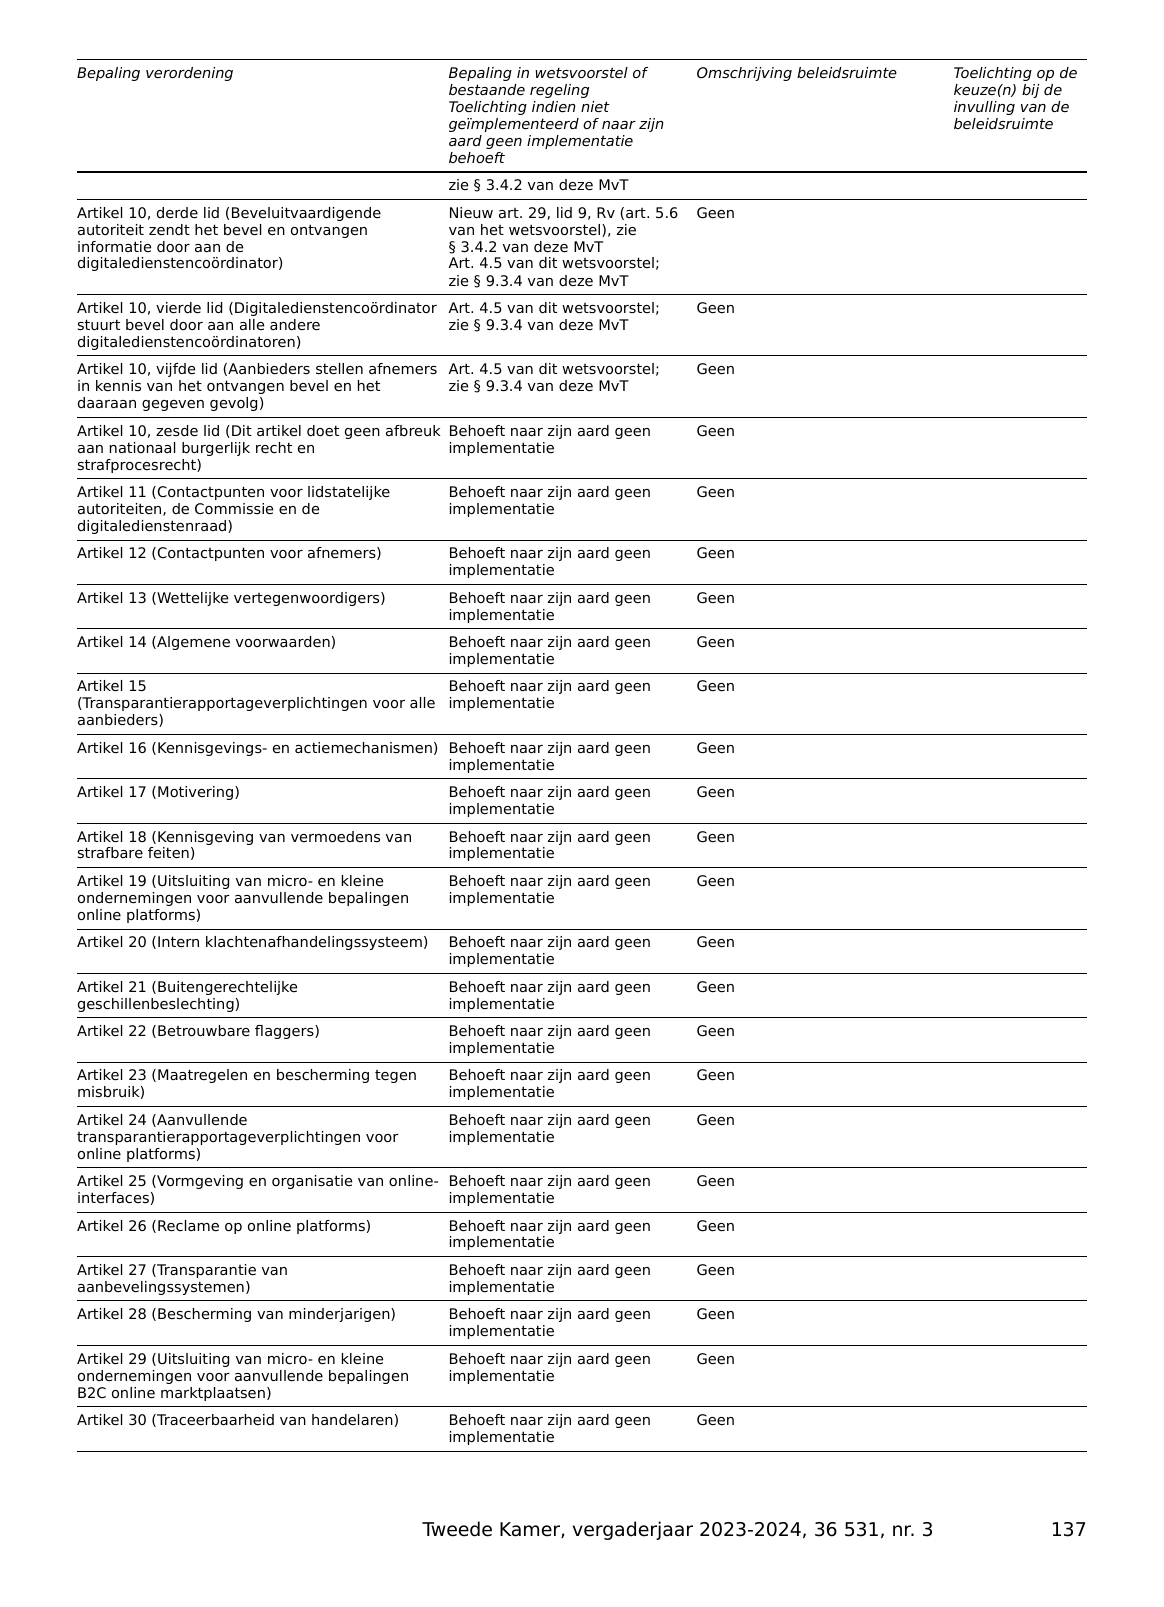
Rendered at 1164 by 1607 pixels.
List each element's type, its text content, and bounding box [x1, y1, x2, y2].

table_cell Geen [691, 1018, 947, 1062]
table_cell [947, 735, 1087, 778]
table_cell [947, 356, 1087, 417]
table_cell Behoeft naar zijn aard geen implementatie [443, 1168, 691, 1212]
table_cell Art. 4.5 van dit wetsvoorstel; zie § 9.3.4 van deze MvT [443, 356, 691, 417]
table_cell [947, 173, 1087, 199]
table_cell Behoeft naar zijn aard geen implementatie [443, 1018, 691, 1062]
table_cell Behoeft naar zijn aard geen implementatie [443, 1346, 691, 1406]
table_cell Behoeft naar zijn aard geen implementatie [443, 779, 691, 823]
table_cell Artikel 21 (Buitengerechtelijke geschillenbeslechting) [77, 974, 442, 1017]
table_cell Art. 4.5 van dit wetsvoorstel; zie § 9.3.4 van deze MvT [443, 295, 691, 355]
table_cell [947, 418, 1087, 478]
table_cell Geen [691, 930, 947, 973]
table_cell Geen [691, 1257, 947, 1300]
table_cell Artikel 25 (Vormgeving en organisatie van online-interfaces) [77, 1168, 442, 1212]
table_cell [947, 824, 1087, 867]
table_cell [947, 868, 1087, 928]
table_cell Geen [691, 1168, 947, 1212]
table_header Omschrijving beleidsruimte [691, 60, 947, 171]
table_cell Geen [691, 1213, 947, 1256]
table_cell [947, 1407, 1087, 1451]
table_cell Geen [691, 479, 947, 539]
table_cell [947, 1018, 1087, 1062]
table_cell Artikel 12 (Contactpunten voor afnemers) [77, 541, 442, 584]
table_cell Artikel 28 (Bescherming van minderjarigen) [77, 1301, 442, 1345]
table_cell Geen [691, 674, 947, 734]
table_cell Geen [691, 1407, 947, 1451]
table_header Bepaling in wetsvoorstel of bestaande regeling Toelichting indien niet geïmplementeerd of naar zijn aard geen implementatie behoeft [443, 60, 691, 171]
table_cell Behoeft naar zijn aard geen implementatie [443, 868, 691, 928]
table_cell Behoeft naar zijn aard geen implementatie [443, 974, 691, 1017]
table_cell Artikel 30 (Traceerbaarheid van handelaren) [77, 1407, 442, 1451]
table_header Toelichting op de keuze(n) bij de invulling van de beleidsruimte [947, 60, 1087, 171]
table_header Bepaling verordening [77, 60, 442, 171]
table_cell [947, 930, 1087, 973]
table_cell [947, 541, 1087, 584]
table_cell Artikel 16 (Kennisgevings- en actiemechanismen) [77, 735, 442, 778]
table_cell Geen [691, 585, 947, 628]
table_cell Behoeft naar zijn aard geen implementatie [443, 585, 691, 628]
table_cell [947, 1301, 1087, 1345]
table_cell Behoeft naar zijn aard geen implementatie [443, 1407, 691, 1451]
table_cell zie § 3.4.2 van deze MvT [443, 173, 691, 199]
table_cell Geen [691, 356, 947, 417]
table_cell Behoeft naar zijn aard geen implementatie [443, 674, 691, 734]
table_cell Behoeft naar zijn aard geen implementatie [443, 1301, 691, 1345]
table_cell Behoeft naar zijn aard geen implementatie [443, 418, 691, 478]
table_cell Artikel 26 (Reclame op online platforms) [77, 1213, 442, 1256]
table_cell [947, 1063, 1087, 1106]
table_cell [947, 1213, 1087, 1256]
table_cell Nieuw art. 29, lid 9, Rv (art. 5.6 van het wetsvoorstel), zie § 3.4.2 van deze MvT Art. 4.5 van dit wetsvoorstel; zie § 9.3.4 van deze MvT [443, 200, 691, 294]
table_cell [947, 674, 1087, 734]
table_cell Behoeft naar zijn aard geen implementatie [443, 930, 691, 973]
table_cell Geen [691, 200, 947, 294]
table_cell Behoeft naar zijn aard geen implementatie [443, 1107, 691, 1167]
table_cell Artikel 22 (Betrouwbare flaggers) [77, 1018, 442, 1062]
table_cell Artikel 20 (Intern klachtenafhandelingssysteem) [77, 930, 442, 973]
table_cell Artikel 18 (Kennisgeving van vermoedens van strafbare feiten) [77, 824, 442, 867]
table_cell Behoeft naar zijn aard geen implementatie [443, 629, 691, 673]
table_cell Geen [691, 629, 947, 673]
table_cell [947, 1107, 1087, 1167]
table_cell [947, 779, 1087, 823]
table_cell Geen [691, 418, 947, 478]
table_cell Artikel 17 (Motivering) [77, 779, 442, 823]
table_cell Artikel 23 (Maatregelen en bescherming tegen misbruik) [77, 1063, 442, 1106]
table_cell Geen [691, 735, 947, 778]
table_cell Artikel 27 (Transparantie van aanbevelingssystemen) [77, 1257, 442, 1300]
table_cell [77, 173, 442, 199]
table_cell Behoeft naar zijn aard geen implementatie [443, 824, 691, 867]
table_cell [947, 1346, 1087, 1406]
table_cell Geen [691, 1063, 947, 1106]
table_cell Geen [691, 1301, 947, 1345]
table_cell [947, 585, 1087, 628]
table_cell Behoeft naar zijn aard geen implementatie [443, 541, 691, 584]
table_cell Geen [691, 779, 947, 823]
table_cell Behoeft naar zijn aard geen implementatie [443, 1257, 691, 1300]
table_cell [947, 295, 1087, 355]
table_cell Artikel 24 (Aanvullende transparantierapportageverplichtingen voor online platforms) [77, 1107, 442, 1167]
table_cell Artikel 10, vierde lid (Digitaledienstencoördinator stuurt bevel door aan alle andere digitaledienstencoördinatoren) [77, 295, 442, 355]
table_cell Artikel 10, vijfde lid (Aanbieders stellen afnemers in kennis van het ontvangen bevel en het daaraan gegeven gevolg) [77, 356, 442, 417]
table_cell Artikel 15 (Transparantierapportageverplichtingen voor alle aanbieders) [77, 674, 442, 734]
table_cell Geen [691, 541, 947, 584]
table_cell Behoeft naar zijn aard geen implementatie [443, 1063, 691, 1106]
table_cell [947, 974, 1087, 1017]
table_cell [947, 200, 1087, 294]
table_cell [947, 1257, 1087, 1300]
table_cell Behoeft naar zijn aard geen implementatie [443, 479, 691, 539]
table_cell Geen [691, 1107, 947, 1167]
table_cell Artikel 10, zesde lid (Dit artikel doet geen afbreuk aan nationaal burgerlijk recht en strafprocesrecht) [77, 418, 442, 478]
table_cell Artikel 19 (Uitsluiting van micro- en kleine ondernemingen voor aanvullende bepalingen online platforms) [77, 868, 442, 928]
table_cell [947, 479, 1087, 539]
table_cell Geen [691, 1346, 947, 1406]
table_cell [947, 1168, 1087, 1212]
table_cell Artikel 13 (Wettelijke vertegenwoordigers) [77, 585, 442, 628]
table_cell Geen [691, 868, 947, 928]
table_cell Artikel 10, derde lid (Beveluitvaardigende autoriteit zendt het bevel en ontvangen informatie door aan de digitaledienstencoördinator) [77, 200, 442, 294]
table_cell Artikel 29 (Uitsluiting van micro- en kleine ondernemingen voor aanvullende bepalingen B2C online marktplaatsen) [77, 1346, 442, 1406]
table_cell Geen [691, 824, 947, 867]
table_cell Artikel 14 (Algemene voorwaarden) [77, 629, 442, 673]
table_cell Geen [691, 974, 947, 1017]
table_cell [691, 173, 947, 199]
table_cell Geen [691, 295, 947, 355]
table_cell Behoeft naar zijn aard geen implementatie [443, 1213, 691, 1256]
table_cell Behoeft naar zijn aard geen implementatie [443, 735, 691, 778]
table_cell [947, 629, 1087, 673]
table_cell Artikel 11 (Contactpunten voor lidstatelijke autoriteiten, de Commissie en de digitaledienstenraad) [77, 479, 442, 539]
